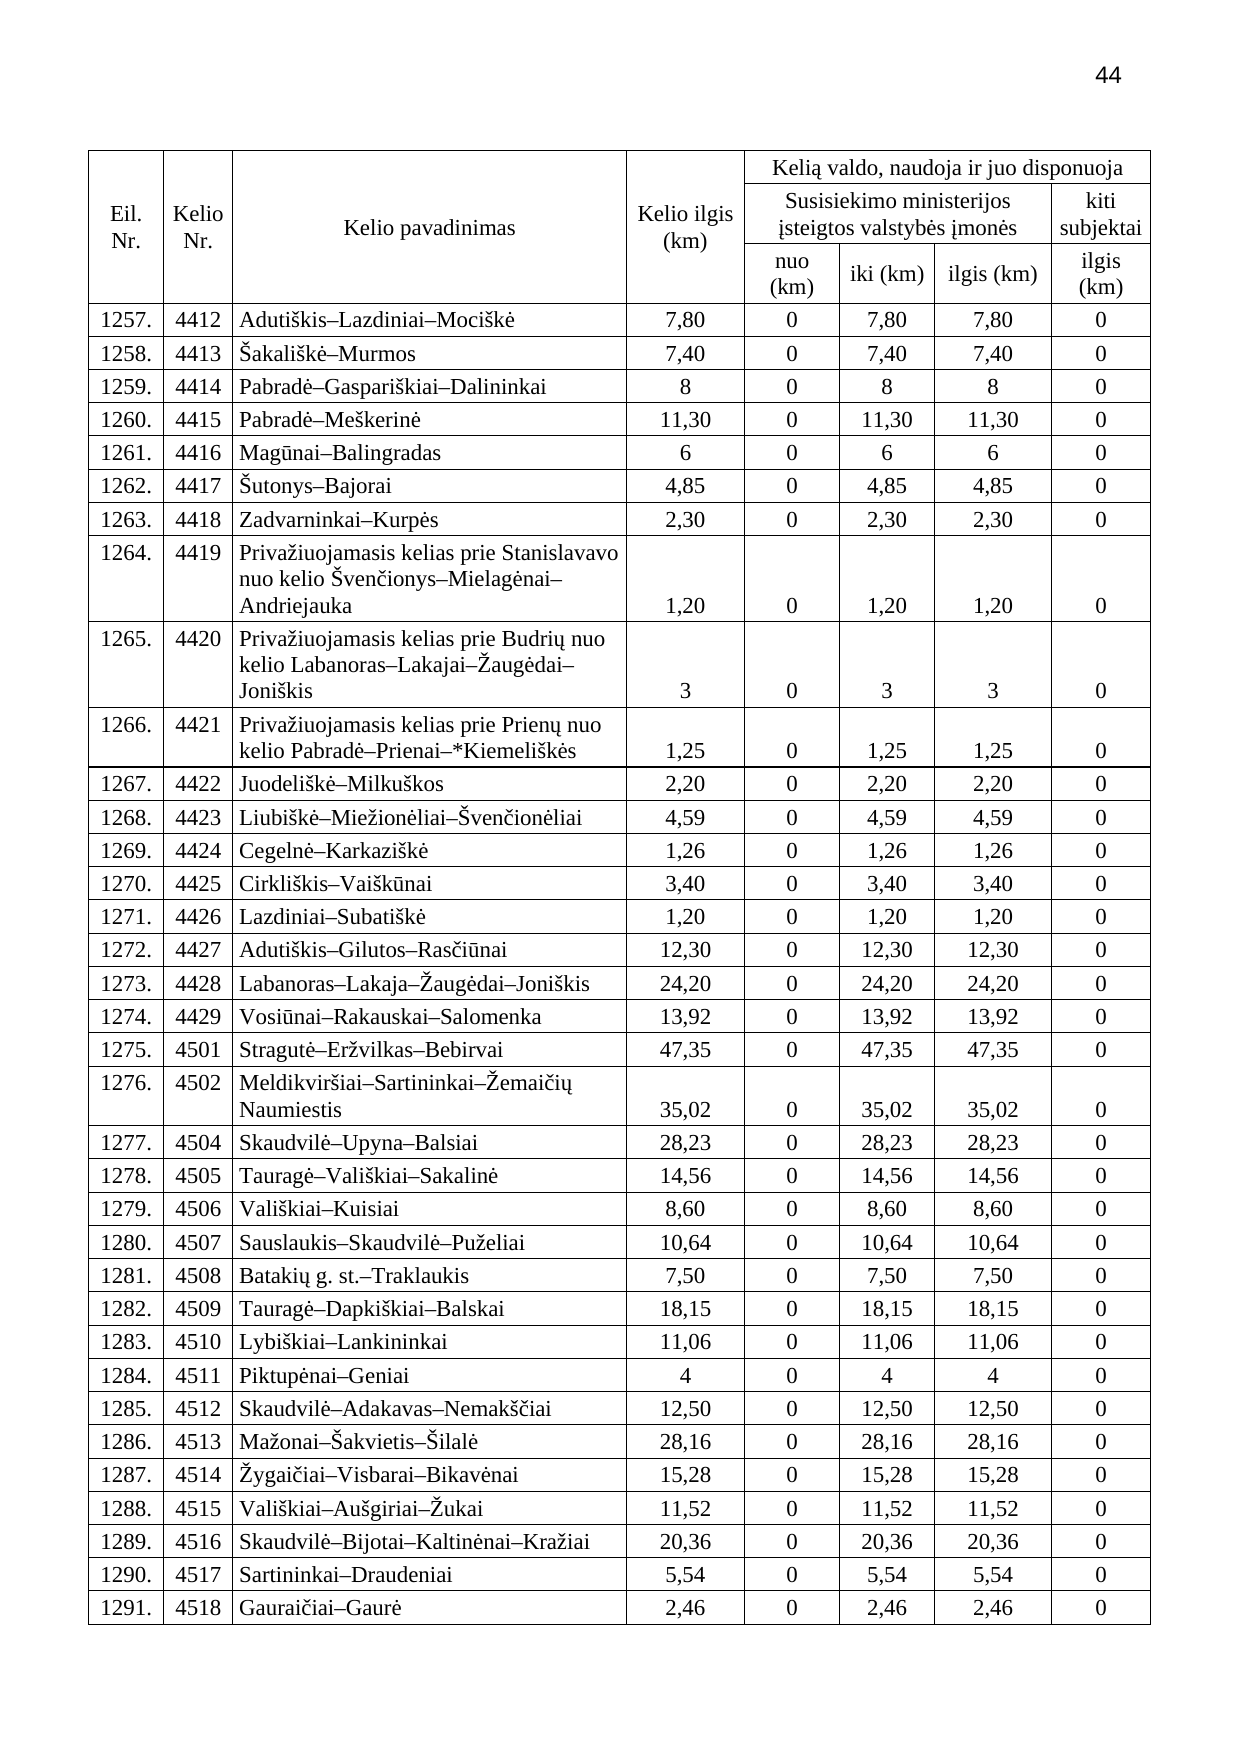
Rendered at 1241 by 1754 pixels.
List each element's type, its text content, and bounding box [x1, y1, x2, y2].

table_cell 4518 [164, 1591, 232, 1623]
table_cell 1,25 [840, 708, 934, 766]
table_cell 13,92 [935, 1000, 1051, 1032]
table_cell 0 [745, 1292, 839, 1324]
table_cell 0 [1052, 403, 1150, 435]
table_cell 1277. [89, 1126, 163, 1158]
table_cell 4504 [164, 1126, 232, 1158]
table_cell 0 [1052, 768, 1150, 800]
table_cell 4423 [164, 801, 232, 833]
table_cell 1,26 [935, 834, 1051, 866]
table_cell 4429 [164, 1000, 232, 1032]
table_cell 18,15 [840, 1292, 934, 1324]
table_cell 4510 [164, 1326, 232, 1358]
table_cell 0 [1052, 1492, 1150, 1524]
table_cell 11,30 [627, 403, 744, 435]
table_cell 6 [840, 436, 934, 468]
table_cell 0 [745, 304, 839, 336]
table_cell iki (km) [840, 244, 934, 302]
table_cell 0 [1052, 1292, 1150, 1324]
table_cell 1,20 [840, 900, 934, 933]
table_cell 4413 [164, 337, 232, 369]
table_cell 4505 [164, 1159, 232, 1192]
table_cell 0 [1052, 1459, 1150, 1491]
table_cell 5,54 [840, 1558, 934, 1590]
table_cell 0 [745, 436, 839, 468]
table_cell 1267. [89, 768, 163, 800]
table_cell 4513 [164, 1425, 232, 1457]
table_cell 4517 [164, 1558, 232, 1590]
table_cell 0 [1052, 1226, 1150, 1258]
table_cell 0 [1052, 536, 1150, 621]
table_cell 0 [1052, 867, 1150, 899]
table_cell Vališkiai–Aušgiriai–Žukai [233, 1492, 626, 1524]
table_cell 12,30 [935, 934, 1051, 966]
table_cell 4,85 [840, 470, 934, 502]
table_cell 2,30 [935, 503, 1051, 535]
table_cell 15,28 [840, 1459, 934, 1491]
table_cell 4,59 [935, 801, 1051, 833]
table_cell 0 [1052, 1126, 1150, 1158]
table_cell 7,40 [627, 337, 744, 369]
table_cell 14,56 [627, 1159, 744, 1192]
table_cell 1279. [89, 1193, 163, 1225]
table_cell 1,26 [627, 834, 744, 866]
table_cell 1288. [89, 1492, 163, 1524]
table_cell 35,02 [840, 1067, 934, 1125]
table_cell 2,46 [627, 1591, 744, 1623]
table_cell 15,28 [627, 1459, 744, 1491]
table_cell 28,16 [627, 1425, 744, 1457]
table_cell 4414 [164, 370, 232, 402]
table_cell 11,30 [935, 403, 1051, 435]
table_cell 1272. [89, 934, 163, 966]
table_cell 0 [745, 1392, 839, 1424]
table_cell 0 [1052, 1159, 1150, 1192]
table_cell 0 [745, 867, 839, 899]
table_cell 3 [627, 622, 744, 707]
table_cell 0 [1052, 304, 1150, 336]
table_cell 0 [745, 934, 839, 966]
table_cell 24,20 [627, 967, 744, 999]
table_cell 12,50 [935, 1392, 1051, 1424]
table_cell 10,64 [840, 1226, 934, 1258]
table_cell 0 [1052, 1259, 1150, 1291]
table_cell 0 [745, 801, 839, 833]
table_cell 0 [1052, 1033, 1150, 1066]
table_cell 1291. [89, 1591, 163, 1623]
table_cell 47,35 [840, 1033, 934, 1066]
table_cell ilgis (km) [935, 244, 1051, 302]
table_cell 7,50 [627, 1259, 744, 1291]
table_cell 0 [745, 1558, 839, 1590]
table_cell 2,30 [627, 503, 744, 535]
table_cell 4428 [164, 967, 232, 999]
table_cell ilgis (km) [1052, 244, 1150, 302]
table_cell Vališkiai–Kuisiai [233, 1193, 626, 1225]
table_cell 4,59 [840, 801, 934, 833]
table_cell 15,28 [935, 1459, 1051, 1491]
table_cell 1282. [89, 1292, 163, 1324]
table_cell 1,20 [935, 536, 1051, 621]
table_cell Lazdiniai–Subatiškė [233, 900, 626, 933]
table_cell 4,85 [935, 470, 1051, 502]
table_cell 0 [745, 1067, 839, 1125]
table_cell 4515 [164, 1492, 232, 1524]
table_cell Privažiuojamasis kelias prie Prienų nuo kelio Pabradė–Prienai–*Kiemeliškės [233, 708, 626, 766]
table_cell 8,60 [935, 1193, 1051, 1225]
table_cell Privažiuojamasis kelias prie Budrių nuo kelio Labanoras–Lakajai–Žaugėdai–Joniškis [233, 622, 626, 707]
table_cell 11,06 [840, 1326, 934, 1358]
table_cell 0 [745, 1159, 839, 1192]
table_cell 7,40 [840, 337, 934, 369]
table_cell 4501 [164, 1033, 232, 1066]
table_cell 7,80 [627, 304, 744, 336]
table_cell 4415 [164, 403, 232, 435]
table_cell 0 [745, 622, 839, 707]
table_cell Magūnai–Balingradas [233, 436, 626, 468]
table_cell Stragutė–Eržvilkas–Bebirvai [233, 1033, 626, 1066]
table_cell 1,25 [627, 708, 744, 766]
table_cell 4425 [164, 867, 232, 899]
table_cell 1265. [89, 622, 163, 707]
table_cell 4419 [164, 536, 232, 621]
table_cell 0 [1052, 1425, 1150, 1457]
table_cell 2,46 [840, 1591, 934, 1623]
table_cell 1270. [89, 867, 163, 899]
table_cell 4422 [164, 768, 232, 800]
table_cell 0 [1052, 1326, 1150, 1358]
table_cell 13,92 [840, 1000, 934, 1032]
table_cell Liubiškė–Miežionėliai–Švenčionėliai [233, 801, 626, 833]
table_cell Piktupėnai–Geniai [233, 1359, 626, 1391]
table_cell 1,20 [935, 900, 1051, 933]
table_cell 35,02 [935, 1067, 1051, 1125]
table_cell nuo (km) [745, 244, 839, 302]
table_cell 5,54 [935, 1558, 1051, 1590]
table_cell Šutonys–Bajorai [233, 470, 626, 502]
table_cell 28,16 [840, 1425, 934, 1457]
table_cell Mažonai–Šakvietis–Šilalė [233, 1425, 626, 1457]
table_cell 1283. [89, 1326, 163, 1358]
table_cell 5,54 [627, 1558, 744, 1590]
table_cell 1281. [89, 1259, 163, 1291]
table_cell 0 [1052, 1591, 1150, 1623]
table_cell 1262. [89, 470, 163, 502]
table_cell 0 [745, 536, 839, 621]
table_cell 0 [745, 1525, 839, 1557]
table_cell 0 [1052, 1193, 1150, 1225]
table_cell Privažiuojamasis kelias prie Stanislavavo nuo kelio Švenčionys–Mielagėnai–Andriejauka [233, 536, 626, 621]
table_cell 0 [1052, 1000, 1150, 1032]
table_cell 1,26 [840, 834, 934, 866]
table_cell 4417 [164, 470, 232, 502]
table_cell 0 [745, 1000, 839, 1032]
table_cell 24,20 [935, 967, 1051, 999]
table_cell 1287. [89, 1459, 163, 1491]
table_cell 0 [745, 708, 839, 766]
table_cell 0 [1052, 934, 1150, 966]
table_cell 0 [1052, 436, 1150, 468]
table_cell 1286. [89, 1425, 163, 1457]
table_cell 1276. [89, 1067, 163, 1125]
table_cell 47,35 [935, 1033, 1051, 1066]
table_cell Meldikviršiai–Sartininkai–Žemaičių Naumiestis [233, 1067, 626, 1125]
table_cell 1274. [89, 1000, 163, 1032]
table_cell 4 [627, 1359, 744, 1391]
table_cell 4427 [164, 934, 232, 966]
table_cell 4 [840, 1359, 934, 1391]
table_cell 4426 [164, 900, 232, 933]
table_cell 8,60 [627, 1193, 744, 1225]
table_cell 3,40 [627, 867, 744, 899]
table_cell 1280. [89, 1226, 163, 1258]
table_cell 7,80 [840, 304, 934, 336]
table_cell 8,60 [840, 1193, 934, 1225]
table_cell 1,25 [935, 708, 1051, 766]
table_cell Adutiškis–Gilutos–Rasčiūnai [233, 934, 626, 966]
table_cell 28,23 [627, 1126, 744, 1158]
table_cell 1264. [89, 536, 163, 621]
table_cell 12,30 [840, 934, 934, 966]
table_cell 2,20 [935, 768, 1051, 800]
table_cell 2,20 [627, 768, 744, 800]
table_cell 1290. [89, 1558, 163, 1590]
table_cell 24,20 [840, 967, 934, 999]
table_cell 2,20 [840, 768, 934, 800]
table_cell 1278. [89, 1159, 163, 1192]
table_cell 10,64 [627, 1226, 744, 1258]
table_cell 4412 [164, 304, 232, 336]
table_cell 0 [1052, 370, 1150, 402]
table_cell Lybiškiai–Lankininkai [233, 1326, 626, 1358]
table_cell Zadvarninkai–Kurpės [233, 503, 626, 535]
table_cell Pabradė–Meškerinė [233, 403, 626, 435]
table_header Kelio ilgis (km) [627, 151, 744, 302]
table_cell 3,40 [935, 867, 1051, 899]
table_cell 1269. [89, 834, 163, 866]
table_cell 0 [745, 1359, 839, 1391]
table_cell 0 [745, 768, 839, 800]
table_cell 0 [745, 470, 839, 502]
table_cell 0 [745, 900, 839, 933]
table_cell 11,06 [627, 1326, 744, 1358]
table_cell 7,50 [935, 1259, 1051, 1291]
table_cell Pabradė–Gaspariškiai–Dalininkai [233, 370, 626, 402]
table_cell 0 [1052, 503, 1150, 535]
table_cell 11,30 [840, 403, 934, 435]
table_cell 1259. [89, 370, 163, 402]
table_cell 1,20 [627, 536, 744, 621]
table_cell 0 [1052, 470, 1150, 502]
table_cell 3 [840, 622, 934, 707]
table_cell Juodeliškė–Milkuškos [233, 768, 626, 800]
table_cell 0 [745, 337, 839, 369]
table_cell Cirkliškis–Vaiškūnai [233, 867, 626, 899]
table_cell 0 [745, 834, 839, 866]
table_cell 4 [935, 1359, 1051, 1391]
table_cell Tauragė–Dapkiškiai–Balskai [233, 1292, 626, 1324]
table_cell 20,36 [627, 1525, 744, 1557]
table_cell 0 [1052, 337, 1150, 369]
table_cell Susisiekimo ministerijos įsteigtos valstybės įmonės [745, 184, 1051, 243]
table_cell 4514 [164, 1459, 232, 1491]
table_cell 0 [745, 403, 839, 435]
table_cell 1261. [89, 436, 163, 468]
table_cell 14,56 [840, 1159, 934, 1192]
table_cell 6 [935, 436, 1051, 468]
table_cell 4506 [164, 1193, 232, 1225]
table_cell 0 [745, 1259, 839, 1291]
table_cell 8 [840, 370, 934, 402]
table_cell 28,16 [935, 1425, 1051, 1457]
table_cell 4421 [164, 708, 232, 766]
table_cell 1,20 [627, 900, 744, 933]
table_cell 0 [745, 1591, 839, 1623]
table_cell 0 [745, 1193, 839, 1225]
table_cell Vosiūnai–Rakauskai–Salomenka [233, 1000, 626, 1032]
table_cell 4418 [164, 503, 232, 535]
table_cell 18,15 [935, 1292, 1051, 1324]
table_cell Labanoras–Lakaja–Žaugėdai–Joniškis [233, 967, 626, 999]
table_cell 1266. [89, 708, 163, 766]
table_cell 0 [745, 1492, 839, 1524]
table_cell 0 [1052, 1525, 1150, 1557]
table_cell 4416 [164, 436, 232, 468]
table_cell 8 [935, 370, 1051, 402]
table_header Kelio Nr. [164, 151, 232, 302]
table_cell 4502 [164, 1067, 232, 1125]
table_cell 0 [745, 370, 839, 402]
table_header Kelią valdo, naudoja ir juo disponuoja [745, 151, 1150, 183]
table_cell 11,06 [935, 1326, 1051, 1358]
table_cell 10,64 [935, 1226, 1051, 1258]
table_cell 2,30 [840, 503, 934, 535]
table_cell Cegelnė–Karkaziškė [233, 834, 626, 866]
table_cell 4,59 [627, 801, 744, 833]
table_cell 14,56 [935, 1159, 1051, 1192]
table_cell 3,40 [840, 867, 934, 899]
table_cell 20,36 [840, 1525, 934, 1557]
table_cell 0 [1052, 622, 1150, 707]
table_cell 4424 [164, 834, 232, 866]
table_cell Sauslaukis–Skaudvilė–Puželiai [233, 1226, 626, 1258]
table_cell 18,15 [627, 1292, 744, 1324]
table_cell 0 [1052, 801, 1150, 833]
table_cell 7,40 [935, 337, 1051, 369]
table_cell 0 [1052, 1558, 1150, 1590]
table_cell Skaudvilė–Adakavas–Nemakščiai [233, 1392, 626, 1424]
table_cell 0 [745, 503, 839, 535]
table_cell 1275. [89, 1033, 163, 1066]
table_cell 11,52 [627, 1492, 744, 1524]
table_cell 11,52 [935, 1492, 1051, 1524]
table_cell Adutiškis–Lazdiniai–Mociškė [233, 304, 626, 336]
table_cell 1257. [89, 304, 163, 336]
table_cell 4509 [164, 1292, 232, 1324]
table_cell 12,50 [627, 1392, 744, 1424]
table_cell 1258. [89, 337, 163, 369]
table_cell Šakališkė–Murmos [233, 337, 626, 369]
table_cell 1263. [89, 503, 163, 535]
table_cell Sartininkai–Draudeniai [233, 1558, 626, 1590]
table_cell 1260. [89, 403, 163, 435]
table_cell 0 [745, 1033, 839, 1066]
table_cell 4516 [164, 1525, 232, 1557]
table_cell 0 [1052, 1067, 1150, 1125]
table_cell 0 [745, 1326, 839, 1358]
table_cell Skaudvilė–Upyna–Balsiai [233, 1126, 626, 1158]
table_cell 4420 [164, 622, 232, 707]
table_cell 0 [745, 967, 839, 999]
table_cell 12,30 [627, 934, 744, 966]
table_cell 0 [1052, 834, 1150, 866]
table_cell 1271. [89, 900, 163, 933]
table_cell 0 [745, 1425, 839, 1457]
table_cell 0 [1052, 1359, 1150, 1391]
table_cell Tauragė–Vališkiai–Sakalinė [233, 1159, 626, 1192]
table_cell 4508 [164, 1259, 232, 1291]
table_cell 0 [745, 1126, 839, 1158]
table_cell 4507 [164, 1226, 232, 1258]
table_cell 7,50 [840, 1259, 934, 1291]
table_cell 13,92 [627, 1000, 744, 1032]
table_cell 1,20 [840, 536, 934, 621]
table_cell 1268. [89, 801, 163, 833]
table_cell 2,46 [935, 1591, 1051, 1623]
table_cell 4512 [164, 1392, 232, 1424]
table_cell 1289. [89, 1525, 163, 1557]
table_cell 8 [627, 370, 744, 402]
table_cell 0 [1052, 1392, 1150, 1424]
table_cell 0 [1052, 708, 1150, 766]
table_cell 6 [627, 436, 744, 468]
table_cell 0 [1052, 967, 1150, 999]
table_header Kelio pavadinimas [233, 151, 626, 302]
table_cell Batakių g. st.–Traklaukis [233, 1259, 626, 1291]
table_cell Gauraičiai–Gaurė [233, 1591, 626, 1623]
table_cell 0 [1052, 900, 1150, 933]
table_cell 1285. [89, 1392, 163, 1424]
table_cell 11,52 [840, 1492, 934, 1524]
table_cell 4,85 [627, 470, 744, 502]
table_cell 47,35 [627, 1033, 744, 1066]
table_cell 1284. [89, 1359, 163, 1391]
table_cell 7,80 [935, 304, 1051, 336]
table_cell 3 [935, 622, 1051, 707]
table_cell 28,23 [840, 1126, 934, 1158]
table_cell Žygaičiai–Visbarai–Bikavėnai [233, 1459, 626, 1491]
table_cell 28,23 [935, 1126, 1051, 1158]
table_cell 4511 [164, 1359, 232, 1391]
table_cell 0 [745, 1459, 839, 1491]
table_cell kiti subjektai [1052, 184, 1150, 243]
table_cell Skaudvilė–Bijotai–Kaltinėnai–Kražiai [233, 1525, 626, 1557]
table_cell 35,02 [627, 1067, 744, 1125]
table_cell 0 [745, 1226, 839, 1258]
table_cell 12,50 [840, 1392, 934, 1424]
table_cell 20,36 [935, 1525, 1051, 1557]
table_cell 1273. [89, 967, 163, 999]
table_header Eil. Nr. [89, 151, 163, 302]
